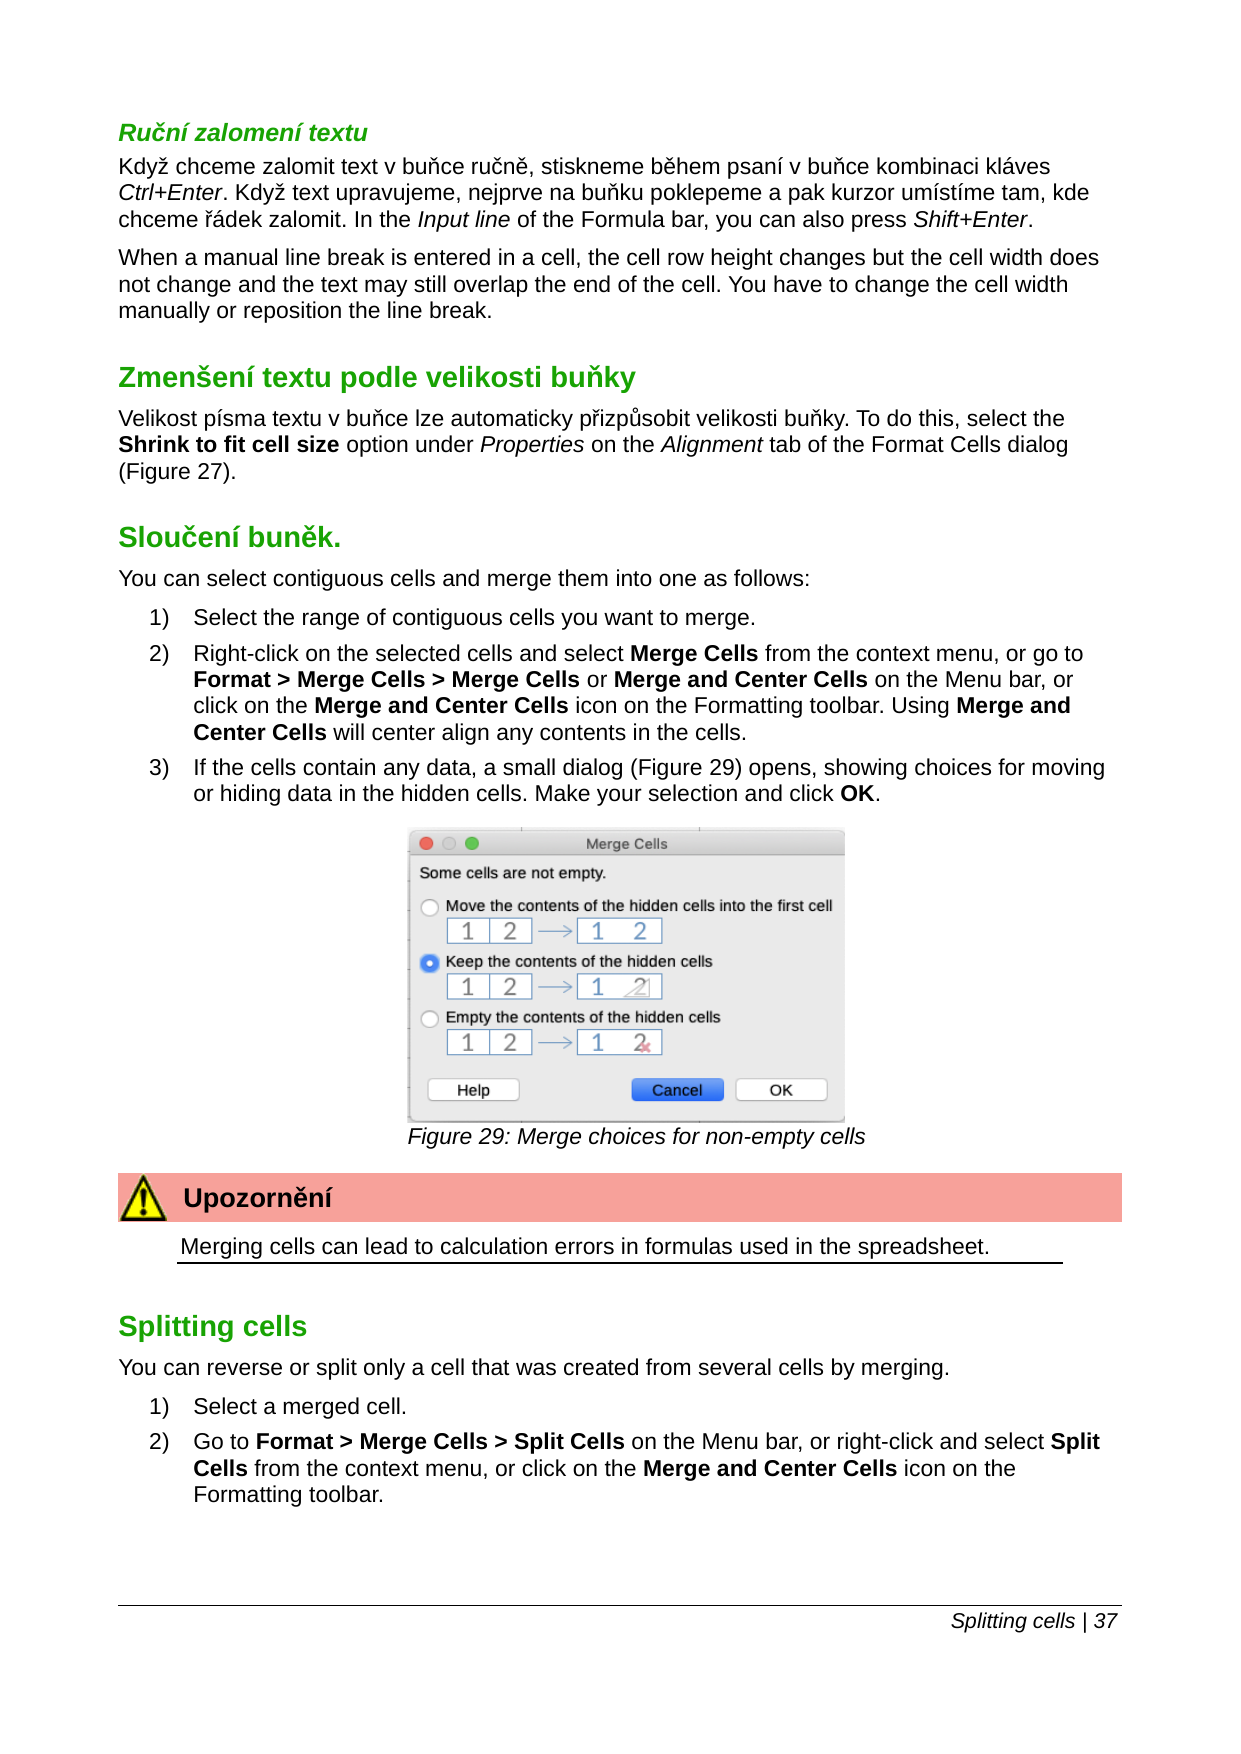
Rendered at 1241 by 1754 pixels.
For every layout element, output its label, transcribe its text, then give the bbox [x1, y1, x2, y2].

list If the cells contain any data, a small dialog (Figure 29) opens, showing choices for moving or hiding data in the hidden cells. Make your selection and click OK. [169, 754, 1122, 806]
picture [119, 1173, 167, 1221]
picture [407, 827, 845, 1123]
text When a manual line break is entered in a cell, the cell row height changes but the cell width does not change and the text may still overlap the end of the cell. You have to change the cell width manually or reposition the line break. [118, 244, 1122, 323]
text You can reverse or split only a cell that was created from several cells by merging. [118, 1354, 1122, 1380]
list Right-click on the selected cells and select Merge Cells from the context menu, or go to Format > Merge Cells > Merge Cells or Merge and Center Cells on the Menu bar, or click on the Merge and Center Cells icon on the Formatting toolbar. Using Merge and Center Cells will center align any contents in the cells. [169, 639, 1122, 745]
subtitle Splitting cells [118, 1309, 1122, 1342]
list Go to Format > Merge Cells > Split Cells on the Menu bar, or right-click and select Split Cells from the context menu, or click on the Merge and Center Cells icon on the Formatting toolbar. [169, 1428, 1122, 1507]
text Velikost písma textu v buňce lze automaticky přizpůsobit velikosti buňky. To do this, select the Shrink to fit cell size option under Properties on the Alignment tab of the Format Cells dialog (Figure 27). [118, 405, 1122, 484]
subtitle Upozornění [118, 1173, 1122, 1222]
text Když chceme zalomit text v buňce ručně, stiskneme během psaní v buňce kombinaci kláves Ctrl+Enter. Když text upravujeme, nejprve na buňku poklepeme a pak kurzor umístíme tam, kde chceme řádek zalomit. In the Input line of the Formula bar, you can also press Shift+Enter. [118, 153, 1122, 232]
text You can select contiguous cells and merge them into one as follows: [118, 565, 1122, 592]
subtitle Ruční zalomení textu [118, 118, 1122, 147]
list Select a merged cell. [169, 1393, 1122, 1419]
list Select the range of contiguous cells you want to merge. [169, 604, 1122, 631]
subtitle Zmenšení textu podle velikosti buňky [118, 359, 1122, 393]
text Merging cells can lead to calculation errors in formulas used in the spreadsheet. [177, 1229, 1063, 1262]
subtitle Sloučení buněk. [118, 520, 1122, 554]
list Figure 29: Merge choices for non-empty cells [407, 1123, 892, 1149]
